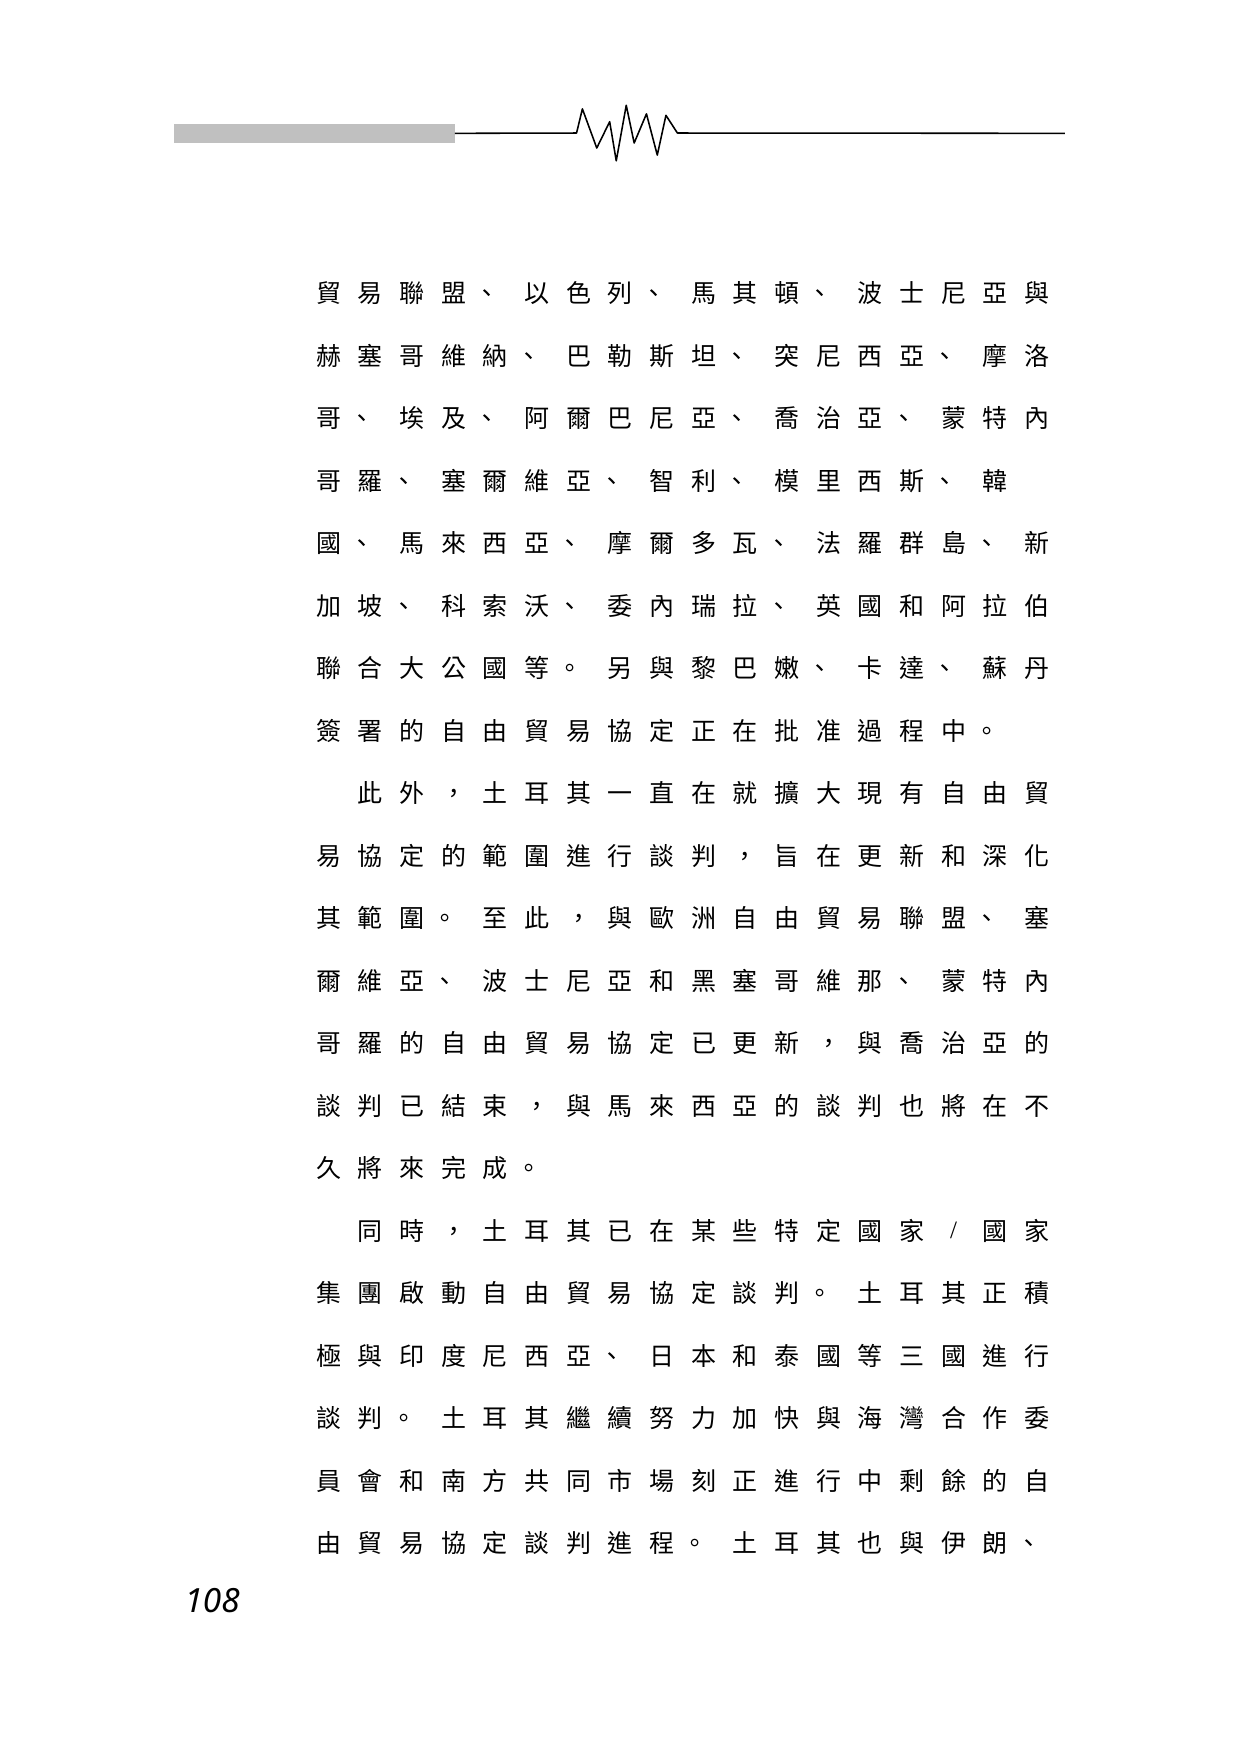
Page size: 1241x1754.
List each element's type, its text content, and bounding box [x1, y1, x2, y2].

text 此外，土耳其一直在就擴大現有自由貿易協定的範圍進行談判，旨在更新和深化其範圍。至此，與歐洲自由貿易聯盟、塞爾維亞、波士尼亞和黑塞哥維那、蒙特內哥羅的自由貿易協定已更新，與喬治亞的談判已結束，與馬來西亞的談判也將在不久將來完成。 [281, 750, 1058, 1188]
text 同時，土耳其已在某些特定國家/國家集團啟動自由貿易協定談判。土耳其正積極與印度尼西亞、日本和泰國等三國進行談判。土耳其繼續努力加快與海灣合作委員會和南方共同市場刻正進行中剩餘的自由貿易協定談判進程。土耳其也與伊朗、 [281, 1188, 1058, 1563]
text 貿易聯盟、以色列、馬其頓、波士尼亞與赫塞哥維納、巴勒斯坦、突尼西亞、摩洛哥、埃及、阿爾巴尼亞、喬治亞、蒙特內哥羅、塞爾維亞、智利、模里西斯、韓國、馬來西亞、摩爾多瓦、法羅群島、新加坡、科索沃、委內瑞拉、英國和阿拉伯聯合大公國等。另與黎巴嫩、卡達、蘇丹簽署的自由貿易協定正在批准過程中。 [281, 250, 1058, 750]
